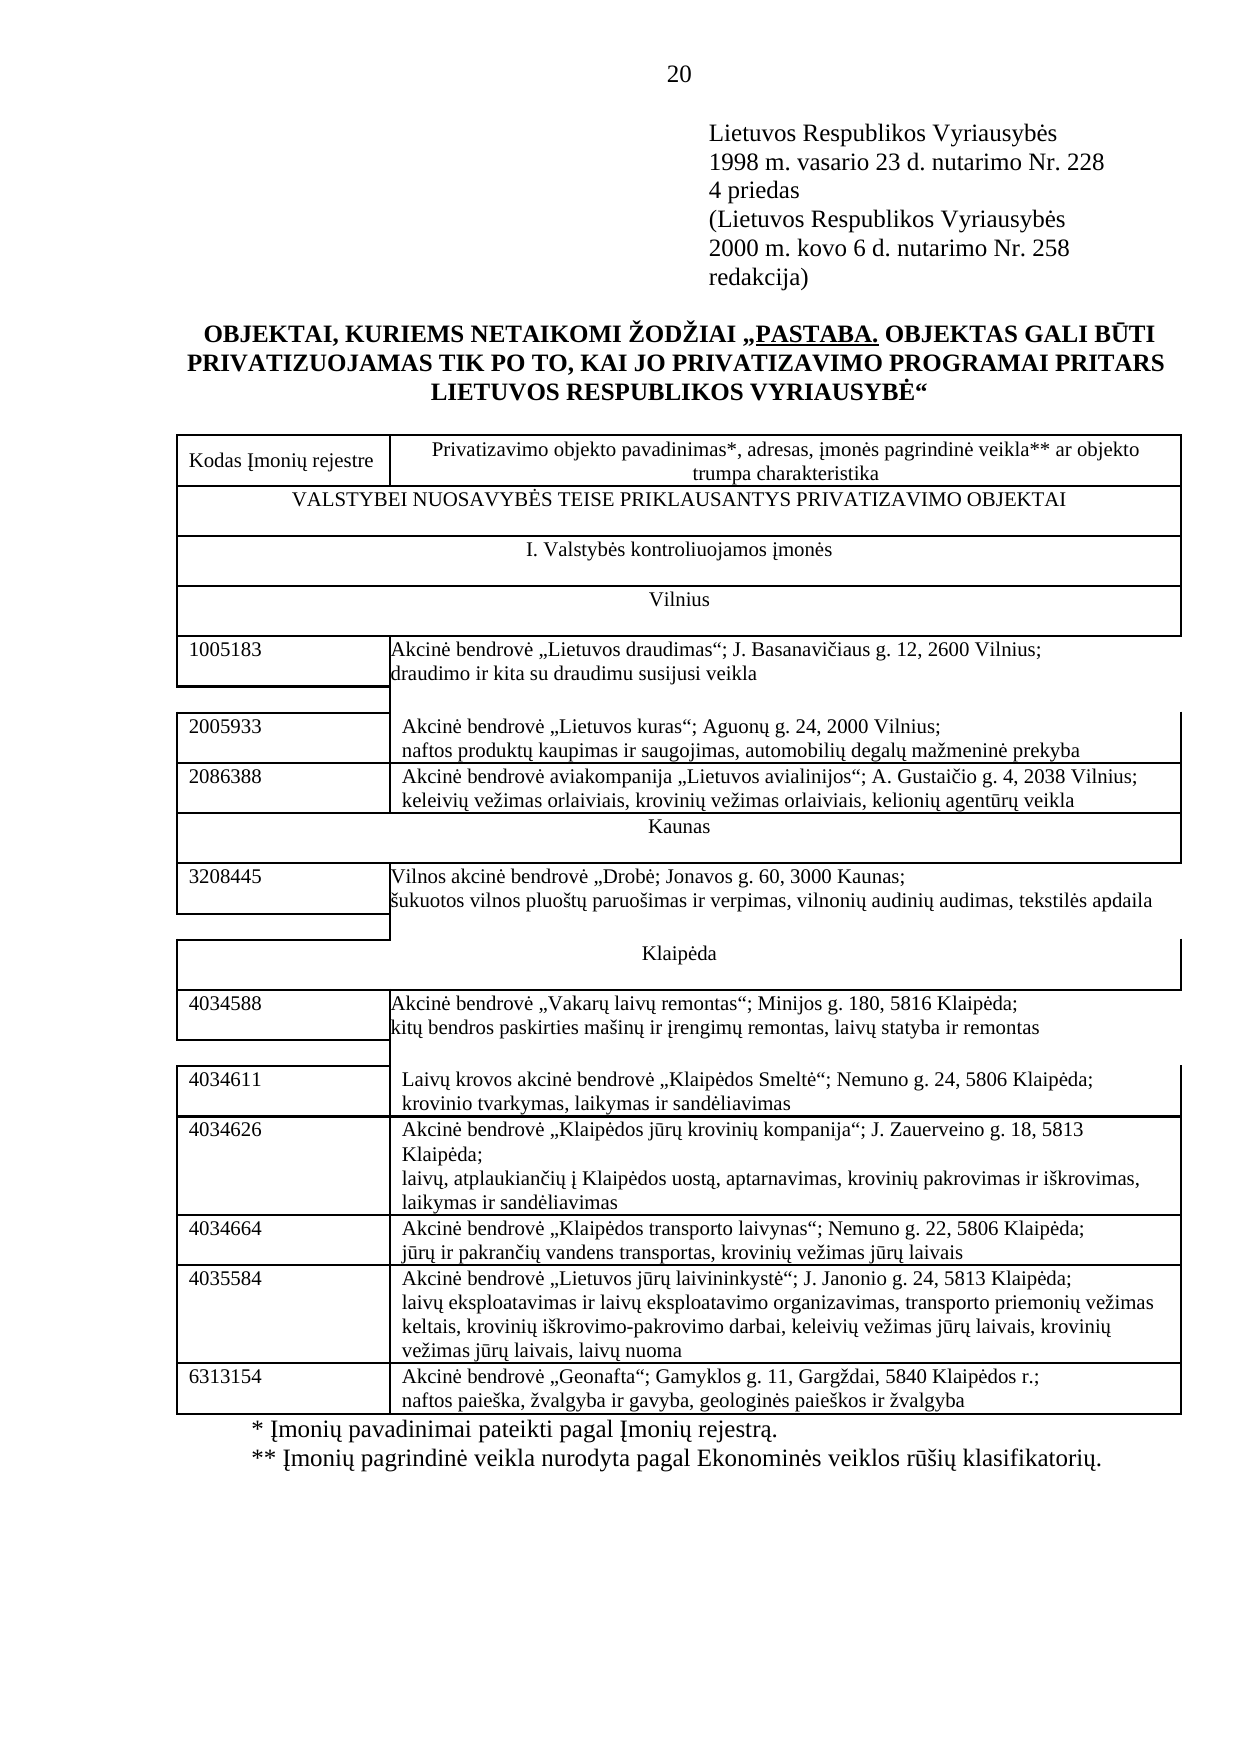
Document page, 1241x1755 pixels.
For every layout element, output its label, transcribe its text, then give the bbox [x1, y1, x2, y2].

table_cell 4034611 [178, 1067, 389, 1115]
table_cell [391, 1039, 1181, 1065]
text ** Įmonių pagrindinė veikla nurodyta pagal Ekonominės veiklos rūšių klasifikatorių. [177, 1443, 1181, 1472]
table_cell Vilnius [178, 587, 1180, 635]
table_cell I. Valstybės kontroliuojamos įmonės [178, 537, 1180, 585]
text 4 priedas [177, 176, 1181, 204]
table_cell Akcinė bendrovė „Vakarų laivų remontas“; Minijos g. 180, 5816 Klaipėda; kitų bendros paskirties mašinų ir įrengimų remontas, laivų statyba ir remontas [391, 991, 1181, 1039]
table_header Privatizavimo objekto pavadinimas*, adresas, įmonės pagrindinė veikla** ar objekto trumpa charakteristika [391, 436, 1180, 484]
text OBJEKTAI, KURIEMS NETAIKOMI ŽODŽIAI „PASTABA. OBJEKTAS GALI BŪTI PRIVATIZUOJAMAS TIK PO TO, KAI JO PRIVATIZAVIMO PROGRAMAI PRITARS [177, 319, 1181, 377]
table_cell 4034626 [178, 1118, 389, 1214]
table_cell 3208445 [178, 864, 389, 912]
table_cell 6313154 [178, 1364, 389, 1412]
table_cell Laivų krovos akcinė bendrovė „Klaipėdos Smeltė“; Nemuno g. 24, 5806 Klaipėda; krovinio tvarkymas, laikymas ir sandėliavimas [391, 1065, 1180, 1115]
table_cell VALSTYBEI NUOSAVYBĖS TEISE PRIKLAUSANTYS PRIVATIZAVIMO OBJEKTAI [178, 487, 1180, 535]
text Lietuvos Respublikos Vyriausybės [177, 118, 1181, 147]
table_cell Akcinė bendrovė „Lietuvos jūrų laivininkystė“; J. Janonio g. 24, 5813 Klaipėda; laivų eksploatavimas ir laivų eksploatavimo organizavimas, transporto priemonių vežimas keltais, krovinių iškrovimo-pakrovimo darbai, keleivių vežimas jūrų laivais, krovinių vežimas jūrų laivais, laivų nuoma [391, 1266, 1180, 1362]
table_cell [391, 685, 1181, 712]
table_cell 2086388 [178, 764, 389, 812]
table_cell [177, 915, 389, 938]
text 1998 m. vasario 23 d. nutarimo Nr. 228 [177, 147, 1181, 176]
table_cell 2005933 [178, 714, 389, 762]
table_header Kodas Įmonių rejestre [178, 436, 389, 484]
table_cell [177, 688, 389, 712]
text (Lietuvos Respublikos Vyriausybės [177, 204, 1181, 233]
text LIETUVOS RESPUBLIKOS VYRIAUSYBĖ“ [177, 377, 1181, 406]
table_cell [177, 1041, 389, 1065]
table_cell Akcinė bendrovė „Klaipėdos jūrų krovinių kompanija“; J. Zauerveino g. 18, 5813 Klaipėda; laivų, atplaukiančių į Klaipėdos uostą, aptarnavimas, krovinių pakrovimas ir iškrovimas, laikymas ir sandėliavimas [391, 1118, 1180, 1214]
table_cell 1005183 [178, 637, 389, 685]
table_cell Kaunas [178, 814, 1180, 862]
text redakcija) [177, 262, 1181, 291]
text * Įmonių pavadinimai pateikti pagal Įmonių rejestrą. [177, 1415, 1181, 1443]
table_cell Akcinė bendrovė „Klaipėdos transporto laivynas“; Nemuno g. 22, 5806 Klaipėda; jūrų ir pakrančių vandens transportas, krovinių vežimas jūrų laivais [391, 1216, 1180, 1264]
table_cell Vilnos akcinė bendrovė „Drobė; Jonavos g. 60, 3000 Kaunas; šukuotos vilnos pluoštų paruošimas ir verpimas, vilnonių audinių audimas, tekstilės apdaila [391, 864, 1181, 912]
text 2000 m. kovo 6 d. nutarimo Nr. 258 [177, 233, 1181, 262]
table_cell 4034588 [178, 991, 389, 1039]
table_cell 4034664 [178, 1216, 389, 1264]
table_cell Akcinė bendrovė aviakompanija „Lietuvos avialinijos“; A. Gustaičio g. 4, 2038 Vilnius; keleivių vežimas orlaiviais, krovinių vežimas orlaiviais, kelionių agentūrų veikla [391, 764, 1180, 812]
table_cell 4035584 [178, 1266, 389, 1362]
table_cell Akcinė bendrovė „Lietuvos kuras“; Aguonų g. 24, 2000 Vilnius; naftos produktų kaupimas ir saugojimas, automobilių degalų mažmeninė prekyba [391, 712, 1180, 762]
table_cell Akcinė bendrovė „Geonafta“; Gamyklos g. 11, Gargždai, 5840 Klaipėdos r.; naftos paieška, žvalgyba ir gavyba, geologinės paieškos ir žvalgyba [391, 1364, 1180, 1412]
table_cell Klaipėda [178, 939, 1180, 989]
table_cell Akcinė bendrovė „Lietuvos draudimas“; J. Basanavičiaus g. 12, 2600 Vilnius; draudimo ir kita su draudimu susijusi veikla [391, 637, 1181, 685]
table_cell [391, 913, 1181, 938]
